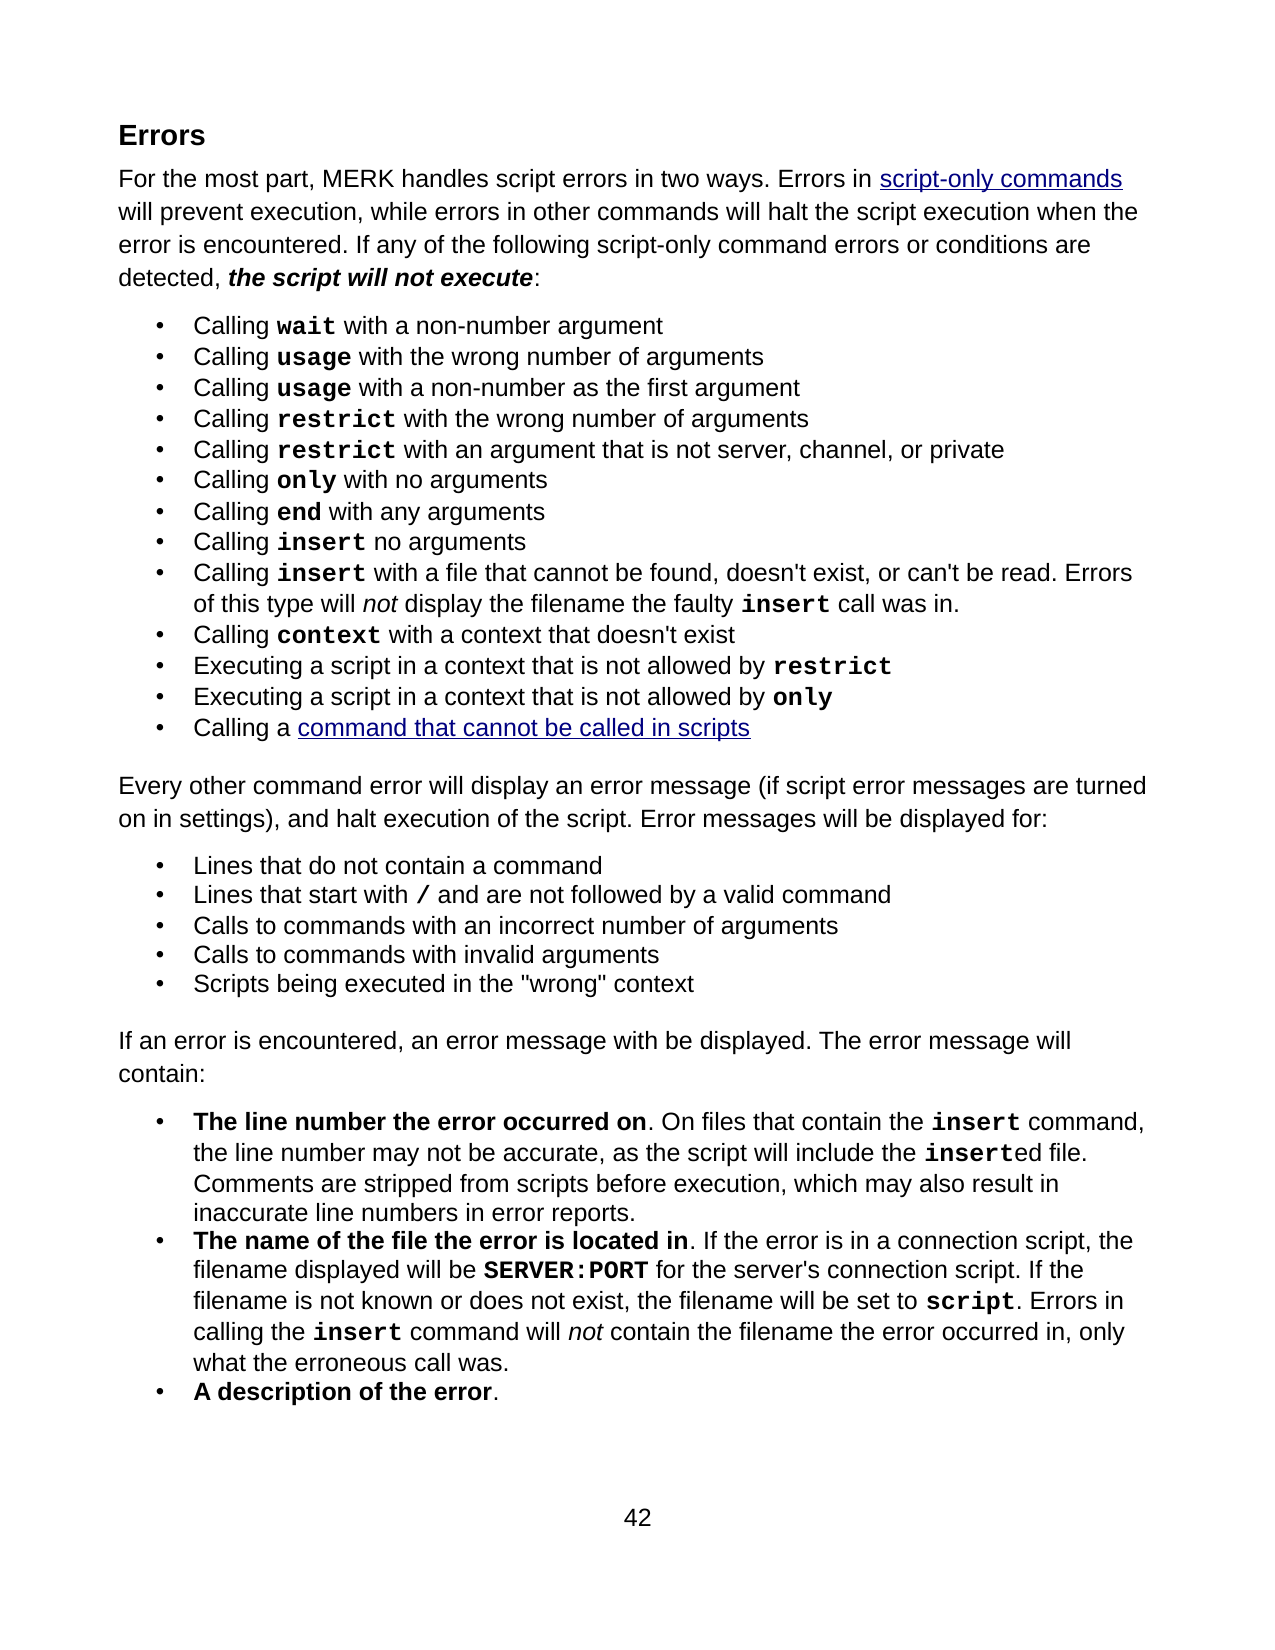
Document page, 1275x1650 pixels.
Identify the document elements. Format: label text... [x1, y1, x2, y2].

list Calling wait with a non-number argument [156, 311, 1157, 342]
list Scripts being executed in the "wrong" context [156, 969, 1157, 1026]
list Calling restrict with an argument that is not server, channel, or private [156, 434, 1157, 466]
subtitle Errors [118, 118, 1157, 152]
text Every other command error will display an error message (if script error messages are turned on in settings), and halt execution of the script. Error messages will be displayed for: [118, 771, 1157, 832]
text For the most part, MERK handles script errors in two ways. Errors in script-only commands will prevent execution, while errors in other commands will halt the script execution when the error is encountered. If any of the following script-only command errors or conditions are detected, the script will not execute: [118, 164, 1157, 292]
list The name of the file the error is located in. If the error is in a connection script, the filename displayed will be SERVER:PORT for the server's connection script. If the filename is not known or does not exist, the filename will be set to script. Errors in calling the insert command will not contain the filename the error occurred in, only what the erroneous call was. [156, 1226, 1157, 1377]
list Lines that do not contain a command [156, 851, 1157, 880]
list Calling insert no arguments [156, 527, 1157, 558]
list Calling usage with a non-number as the first argument [156, 373, 1157, 404]
list Calling a command that cannot be called in scripts [156, 713, 1157, 742]
list Calling context with a context that doesn't exist [156, 620, 1157, 651]
text If an error is encountered, an error message with be displayed. The error message will contain: [118, 1026, 1157, 1088]
list Lines that start with / and are not followed by a valid command [156, 880, 1157, 911]
list Calls to commands with an incorrect number of arguments [156, 911, 1157, 940]
list Calls to commands with invalid arguments [156, 940, 1157, 969]
list Executing a script in a context that is not allowed by only [156, 682, 1157, 713]
list Calling only with no arguments [156, 466, 1157, 496]
list Calling end with any arguments [156, 496, 1157, 527]
list The line number the error occurred on. On files that contain the insert command, the line number may not be accurate, as the script will include the inserted file. Comments are stripped from scripts before execution, which may also result in inaccurate line numbers in error reports. [156, 1107, 1157, 1226]
list Calling insert with a file that cannot be found, doesn't exist, or can't be read. Errors of this type will not display the filename the faulty insert call was in. [156, 558, 1157, 620]
list A description of the error. [156, 1377, 1157, 1406]
list Calling restrict with the wrong number of arguments [156, 404, 1157, 434]
list Executing a script in a context that is not allowed by restrict [156, 651, 1157, 682]
list Calling usage with the wrong number of arguments [156, 342, 1157, 373]
